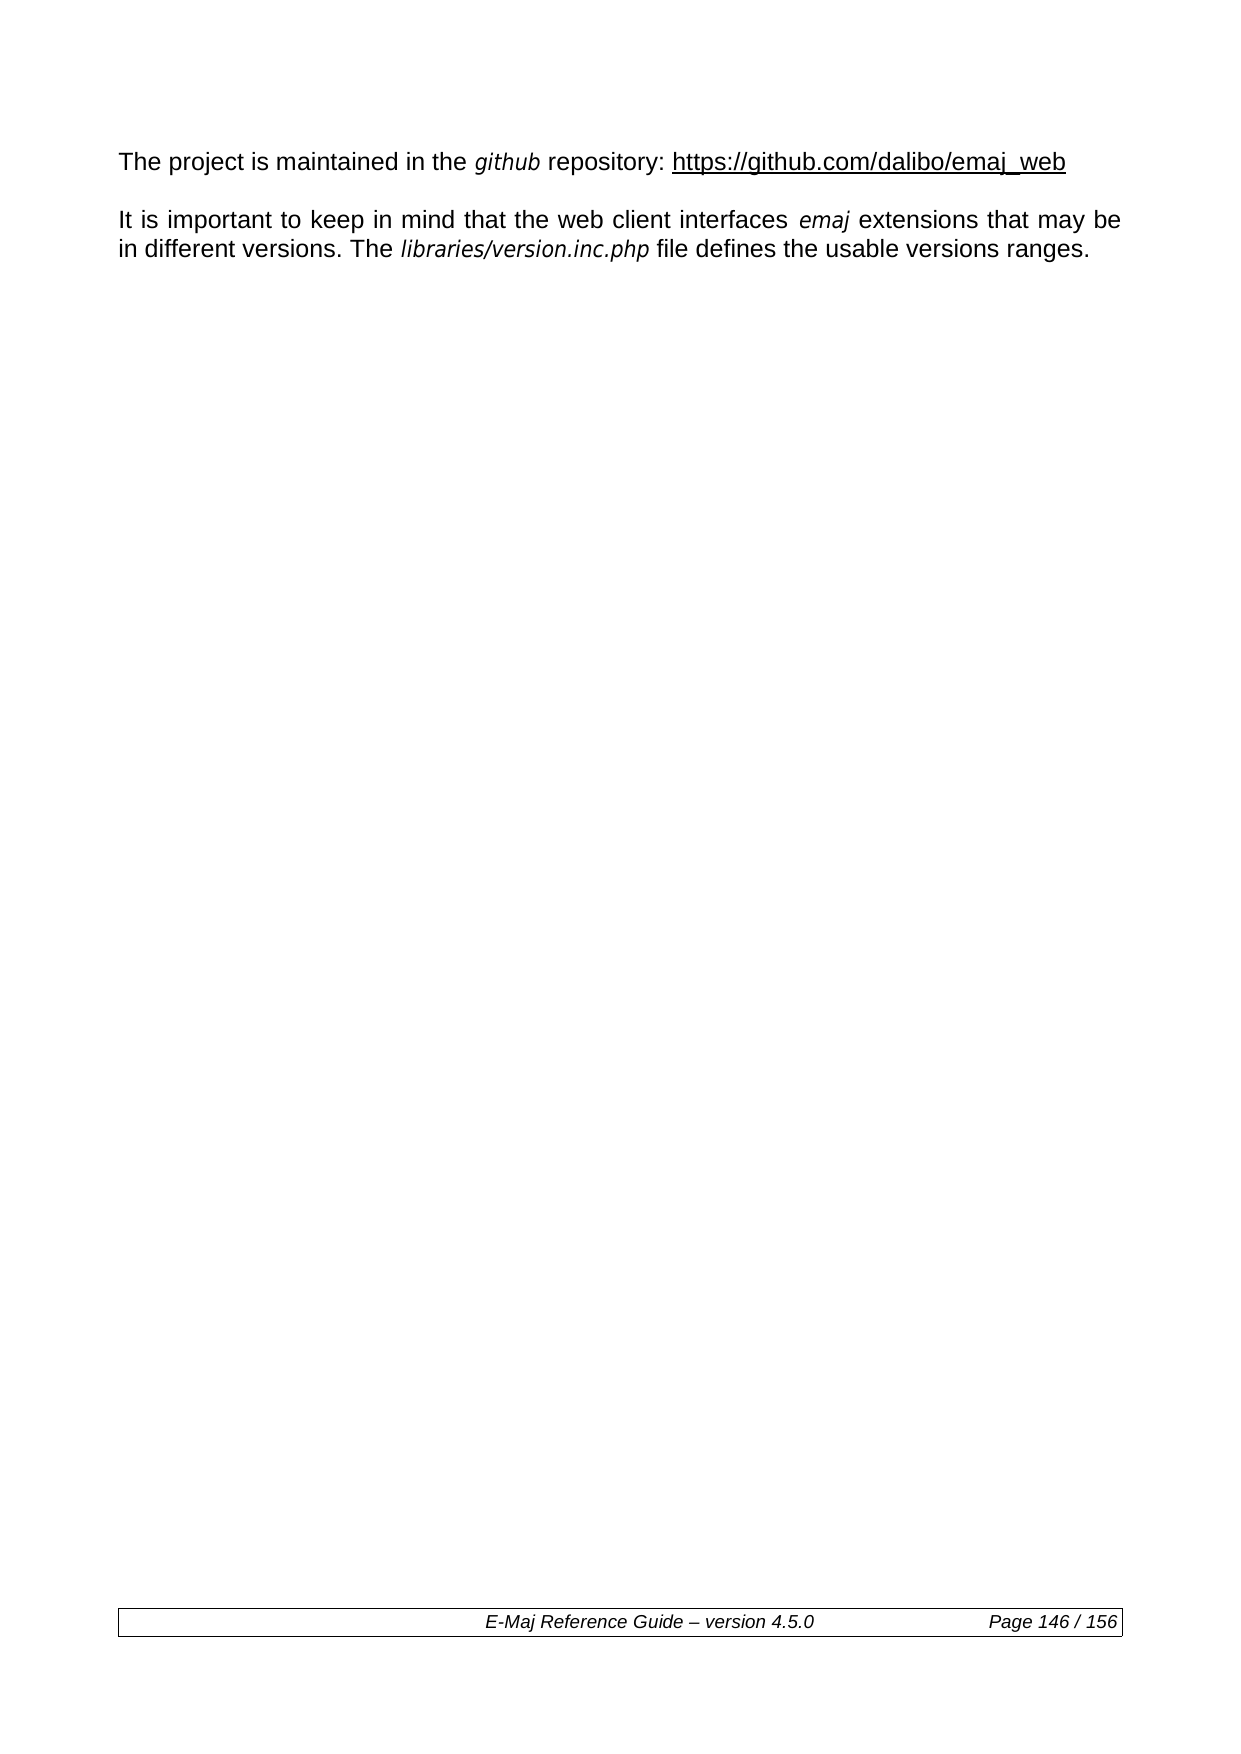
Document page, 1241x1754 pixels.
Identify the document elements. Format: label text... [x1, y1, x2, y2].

text It is important to keep in mind that the web client interfaces emaj extensions that may be in different versions. The libraries/version.inc.php file defines the usable versions ranges. [118, 205, 1122, 263]
text The project is maintained in the github repository: https://github.com/dalibo/emaj_web [118, 147, 1122, 176]
